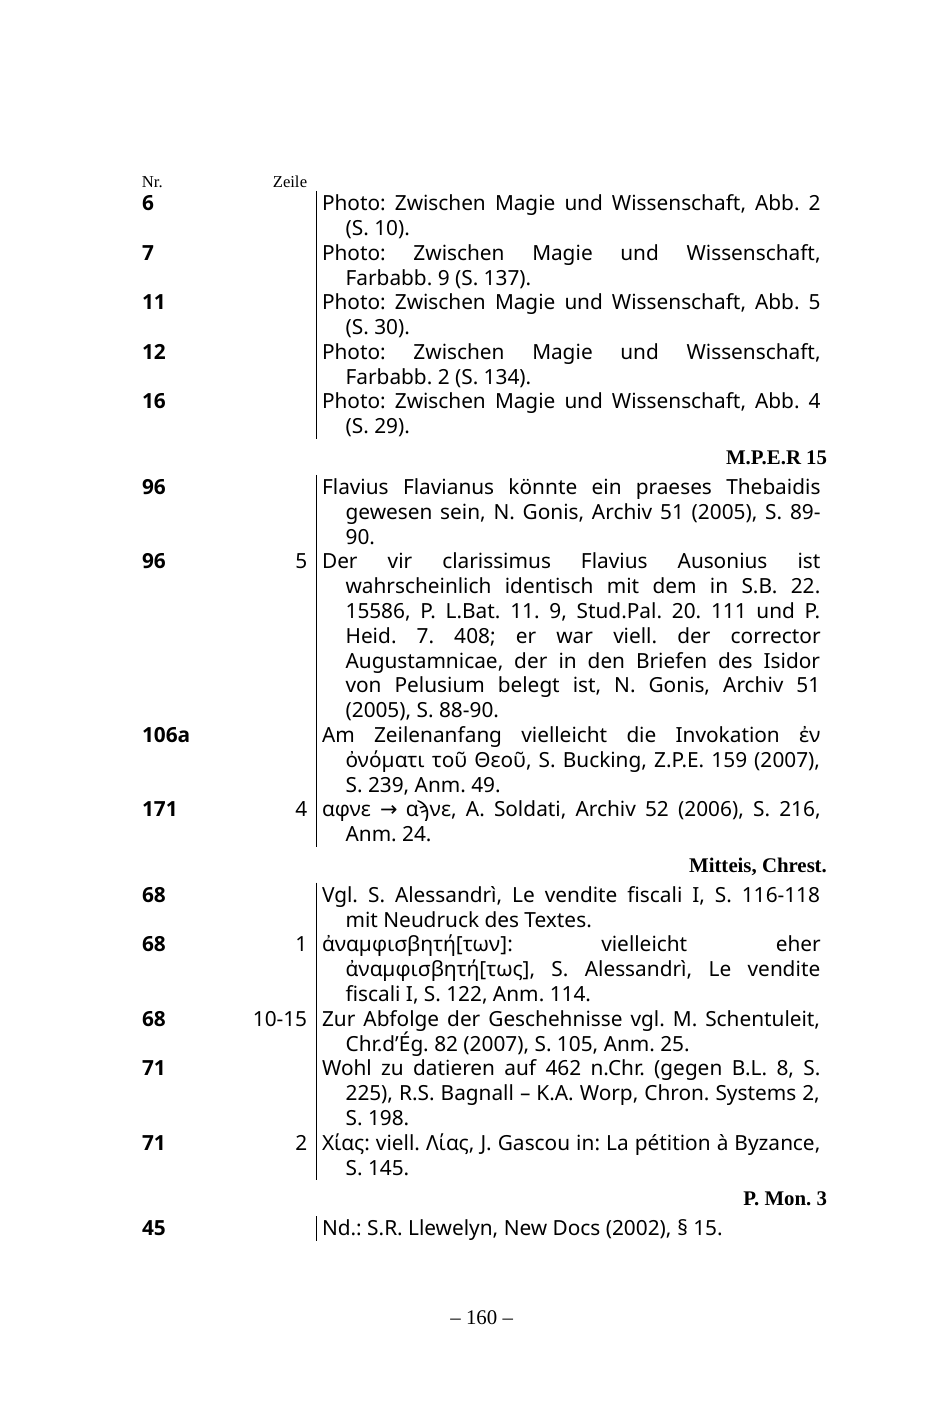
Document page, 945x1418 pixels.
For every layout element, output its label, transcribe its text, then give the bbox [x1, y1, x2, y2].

table_cell 7 [136, 240, 224, 290]
table_cell [224, 191, 316, 240]
table_cell 171 [136, 797, 224, 847]
table_cell 10-15 [224, 1006, 316, 1056]
table_cell Photo: Zwischen Magie und Wissenschaft, Abb. 2 (S. 10). [317, 191, 827, 240]
table_cell 71 [136, 1130, 224, 1180]
table_header [224, 475, 316, 549]
table_cell Der vir clarissimus Flavius Ausonius ist wahrscheinlich identisch mit dem in S.B. 22. 15586, P. L.Bat. 11. 9, Stud.Pal. 20. 111 und P. Heid. 7. 408; er war viell. der corrector Augustamnicae, der in den Briefen des Isidor von Pelusium belegt ist, N. Gonis, Archiv 51 (2005), S. 88-90. [317, 549, 827, 723]
table_cell [224, 389, 316, 439]
subtitle Mitteis, Chrest. [136, 852, 827, 877]
table_cell 11 [136, 290, 224, 339]
table_cell Photo: Zwischen Magie und Wissenschaft, Abb. 4 (S. 29). [317, 389, 827, 439]
table_cell [224, 340, 316, 389]
subtitle P. Mon. 3 [136, 1186, 827, 1210]
table_cell [224, 240, 316, 290]
table_header Nd.: S.R. Llewelyn, New Docs (2002), § 15. [317, 1216, 827, 1241]
table_cell 1 [224, 932, 316, 1006]
table_cell 6 [136, 191, 224, 240]
table_cell Photo: Zwischen Magie und Wissenschaft, Farbabb. 9 (S. 137). [317, 240, 827, 290]
table_cell 4 [224, 797, 316, 847]
table_header [224, 883, 316, 932]
table_cell ἀναμφισβητή[των]: vielleicht eher ἀναμφισβητή[τως], S. Alessandrì, Le vendite fiscali I, S. 122, Anm. 114. [317, 932, 827, 1006]
table_cell 96 [136, 549, 224, 723]
table_cell 68 [136, 1006, 224, 1056]
table_cell Zur Abfolge der Geschehnisse vgl. M. Schentuleit, Chr.d’Ég. 82 (2007), S. 105, Anm. 25. [317, 1006, 827, 1056]
table_header 68 [136, 883, 224, 932]
table_header 45 [136, 1216, 224, 1241]
table_cell [224, 1056, 316, 1130]
table_header Flavius Flavianus könnte ein praeses Thebaidis gewesen sein, N. Gonis, Archiv 51 (2005), S. 89-90. [317, 475, 827, 549]
table_cell Am Zeilenanfang vielleicht die Invokation ἐν ὀνόματι τοῦ Θεοῦ, S. Bucking, Z.P.E. 159 (2007), S. 239, Anm. 49. [317, 723, 827, 797]
table_cell 12 [136, 340, 224, 389]
table_cell Photo: Zwischen Magie und Wissenschaft, Abb. 5 (S. 30). [317, 290, 827, 339]
table_cell Χίας: viell. Λίας, J. Gascou in: La pétition à Byzance, S. 145. [317, 1130, 827, 1180]
table_cell 106a [136, 723, 224, 797]
table_header 96 [136, 475, 224, 549]
table_cell [224, 290, 316, 339]
subtitle M.P.E.R 15 [136, 445, 827, 469]
table_cell 5 [224, 549, 316, 723]
table_cell Wohl zu datieren auf 462 n.Chr. (gegen B.L. 8, S. 225), R.S. Bagnall – K.A. Worp, Chron. Systems 2, S. 198. [317, 1056, 827, 1130]
table_cell 16 [136, 389, 224, 439]
table_header Vgl. S. Alessandrì, Le vendite fiscali I, S. 116-118 mit Neudruck des Textes. [317, 883, 827, 932]
table_cell 71 [136, 1056, 224, 1130]
table_cell [224, 723, 316, 797]
table_header [224, 1216, 316, 1241]
table_cell 2 [224, 1130, 316, 1180]
table_cell Photo: Zwischen Magie und Wissenschaft, Farbabb. 2 (S. 134). [317, 340, 827, 389]
table_cell αφνε → αϡνε, A. Soldati, Archiv 52 (2006), S. 216, Anm. 24. [317, 797, 827, 847]
table_cell 68 [136, 932, 224, 1006]
